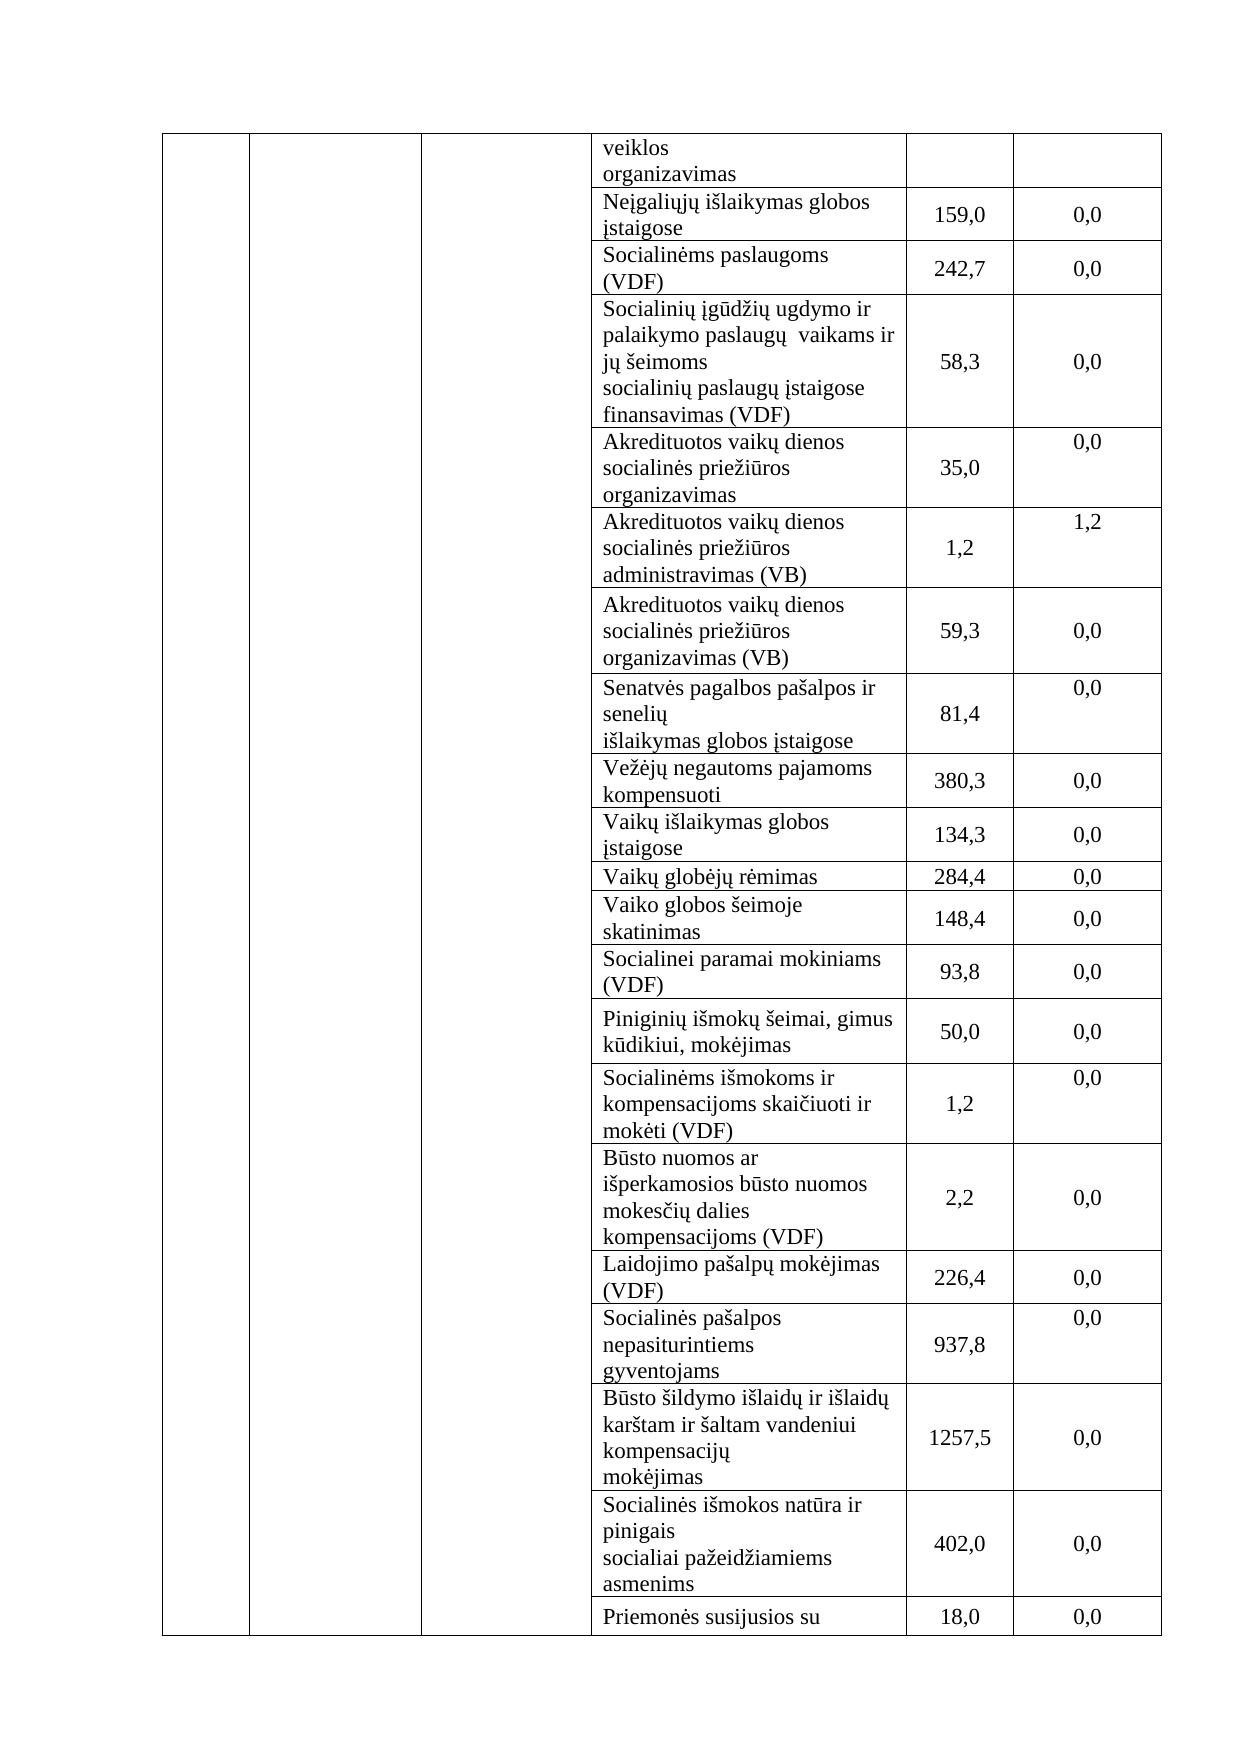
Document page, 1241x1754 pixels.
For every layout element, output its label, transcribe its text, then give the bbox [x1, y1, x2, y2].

table_cell [422, 134, 591, 1635]
table_cell 0,0 [1014, 862, 1161, 890]
table_cell 937,8 [907, 1304, 1013, 1383]
table_cell [1162, 944, 1167, 998]
table_cell 0,0 [1014, 1491, 1161, 1596]
table_cell 0,0 [1014, 1064, 1161, 1143]
table_cell 1257,5 [907, 1384, 1013, 1490]
table_cell [1014, 134, 1161, 187]
table_cell [1162, 998, 1167, 1063]
table_cell [1162, 1063, 1167, 1143]
table_cell Socialinėms išmokoms ir kompensacijoms skaičiuoti ir mokėti (VDF) [592, 1064, 906, 1143]
table_cell 1,2 [907, 1064, 1013, 1143]
table_cell [907, 134, 1013, 187]
table_cell Priemonės susijusios su [592, 1597, 906, 1635]
table_cell [1162, 673, 1167, 753]
table_cell Vaiko globos šeimoje skatinimas [592, 891, 906, 944]
table_cell Socialinių įgūdžių ugdymo ir palaikymo paslaugų vaikams ir jų šeimoms socialinių paslaugų įstaigose finansavimas (VDF) [592, 295, 906, 427]
table_cell 81,4 [907, 674, 1013, 753]
table_cell Vaikų išlaikymas globos įstaigose [592, 808, 906, 861]
table_cell 35,0 [907, 428, 1013, 507]
table_cell 0,0 [1014, 808, 1161, 861]
table_cell [1162, 1383, 1167, 1490]
table_cell 0,0 [1014, 945, 1161, 998]
table_cell Socialinei paramai mokiniams (VDF) [592, 945, 906, 998]
table_cell [1162, 861, 1167, 890]
table_cell 159,0 [907, 188, 1013, 240]
table_cell 226,4 [907, 1251, 1013, 1303]
table_cell [1162, 587, 1167, 673]
table_cell Neįgaliųjų išlaikymas globos įstaigose [592, 188, 906, 240]
table_cell Vežėjų negautoms pajamoms kompensuoti [592, 754, 906, 807]
table_cell 1,2 [907, 508, 1013, 587]
table_cell 134,3 [907, 808, 1013, 861]
table_cell Akredituotos vaikų dienos socialinės priežiūros organizavimas (VB) [592, 588, 906, 673]
table_cell 242,7 [907, 241, 1013, 294]
table_cell [1162, 187, 1167, 240]
table_cell 50,0 [907, 999, 1013, 1063]
table_cell Piniginių išmokų šeimai, gimus kūdikiui, mokėjimas [592, 999, 906, 1063]
table_cell [1162, 1596, 1167, 1635]
table_cell 0,0 [1014, 754, 1161, 807]
table_cell [1162, 1490, 1167, 1596]
table_cell 0,0 [1014, 1144, 1161, 1249]
table_cell 0,0 [1014, 241, 1161, 294]
table_cell 58,3 [907, 295, 1013, 427]
table_cell [1162, 890, 1167, 944]
table_cell [163, 134, 249, 1635]
table_cell [1162, 1143, 1167, 1249]
table_cell [1162, 807, 1167, 861]
table_cell 93,8 [907, 945, 1013, 998]
table_cell 0,0 [1014, 999, 1161, 1063]
table_cell Būsto šildymo išlaidų ir išlaidų karštam ir šaltam vandeniui kompensacijų mokėjimas [592, 1384, 906, 1490]
table_cell 1,2 [1014, 508, 1161, 587]
table_cell veiklos organizavimas [592, 134, 906, 187]
table_cell Laidojimo pašalpų mokėjimas (VDF) [592, 1251, 906, 1303]
table_cell 380,3 [907, 754, 1013, 807]
table_cell 0,0 [1014, 1597, 1161, 1635]
table_cell 0,0 [1014, 588, 1161, 673]
table_cell 148,4 [907, 891, 1013, 944]
table_cell [1162, 1303, 1167, 1383]
table_cell Senatvės pagalbos pašalpos ir senelių išlaikymas globos įstaigose [592, 674, 906, 753]
table_cell [1162, 753, 1167, 807]
table_cell [1162, 133, 1167, 187]
table_cell 0,0 [1014, 295, 1161, 427]
table_cell 2,2 [907, 1144, 1013, 1249]
table_cell Akredituotos vaikų dienos socialinės priežiūros administravimas (VB) [592, 508, 906, 587]
table_cell 18,0 [907, 1597, 1013, 1635]
table_cell Socialinės išmokos natūra ir pinigais socialiai pažeidžiamiems asmenims [592, 1491, 906, 1596]
table_cell 0,0 [1014, 428, 1161, 507]
table_cell Vaikų globėjų rėmimas [592, 862, 906, 890]
table_cell 0,0 [1014, 674, 1161, 753]
table_cell 0,0 [1014, 1384, 1161, 1490]
table_cell 0,0 [1014, 891, 1161, 944]
table_cell 402,0 [907, 1491, 1013, 1596]
table_cell [1162, 1250, 1167, 1303]
table_cell [1162, 240, 1167, 294]
table_cell 0,0 [1014, 188, 1161, 240]
table_cell 0,0 [1014, 1304, 1161, 1383]
table_cell [1162, 294, 1167, 427]
table_cell [1162, 507, 1167, 587]
table_cell Socialinės pašalpos nepasiturintiems gyventojams [592, 1304, 906, 1383]
table_cell 284,4 [907, 862, 1013, 890]
table_cell Būsto nuomos ar išperkamosios būsto nuomos mokesčių dalies kompensacijoms (VDF) [592, 1144, 906, 1249]
table_cell 0,0 [1014, 1251, 1161, 1303]
table_cell 59,3 [907, 588, 1013, 673]
table_cell Akredituotos vaikų dienos socialinės priežiūros organizavimas [592, 428, 906, 507]
table_cell Socialinėms paslaugoms (VDF) [592, 241, 906, 294]
table_cell [250, 134, 421, 1635]
table_cell [1162, 427, 1167, 507]
